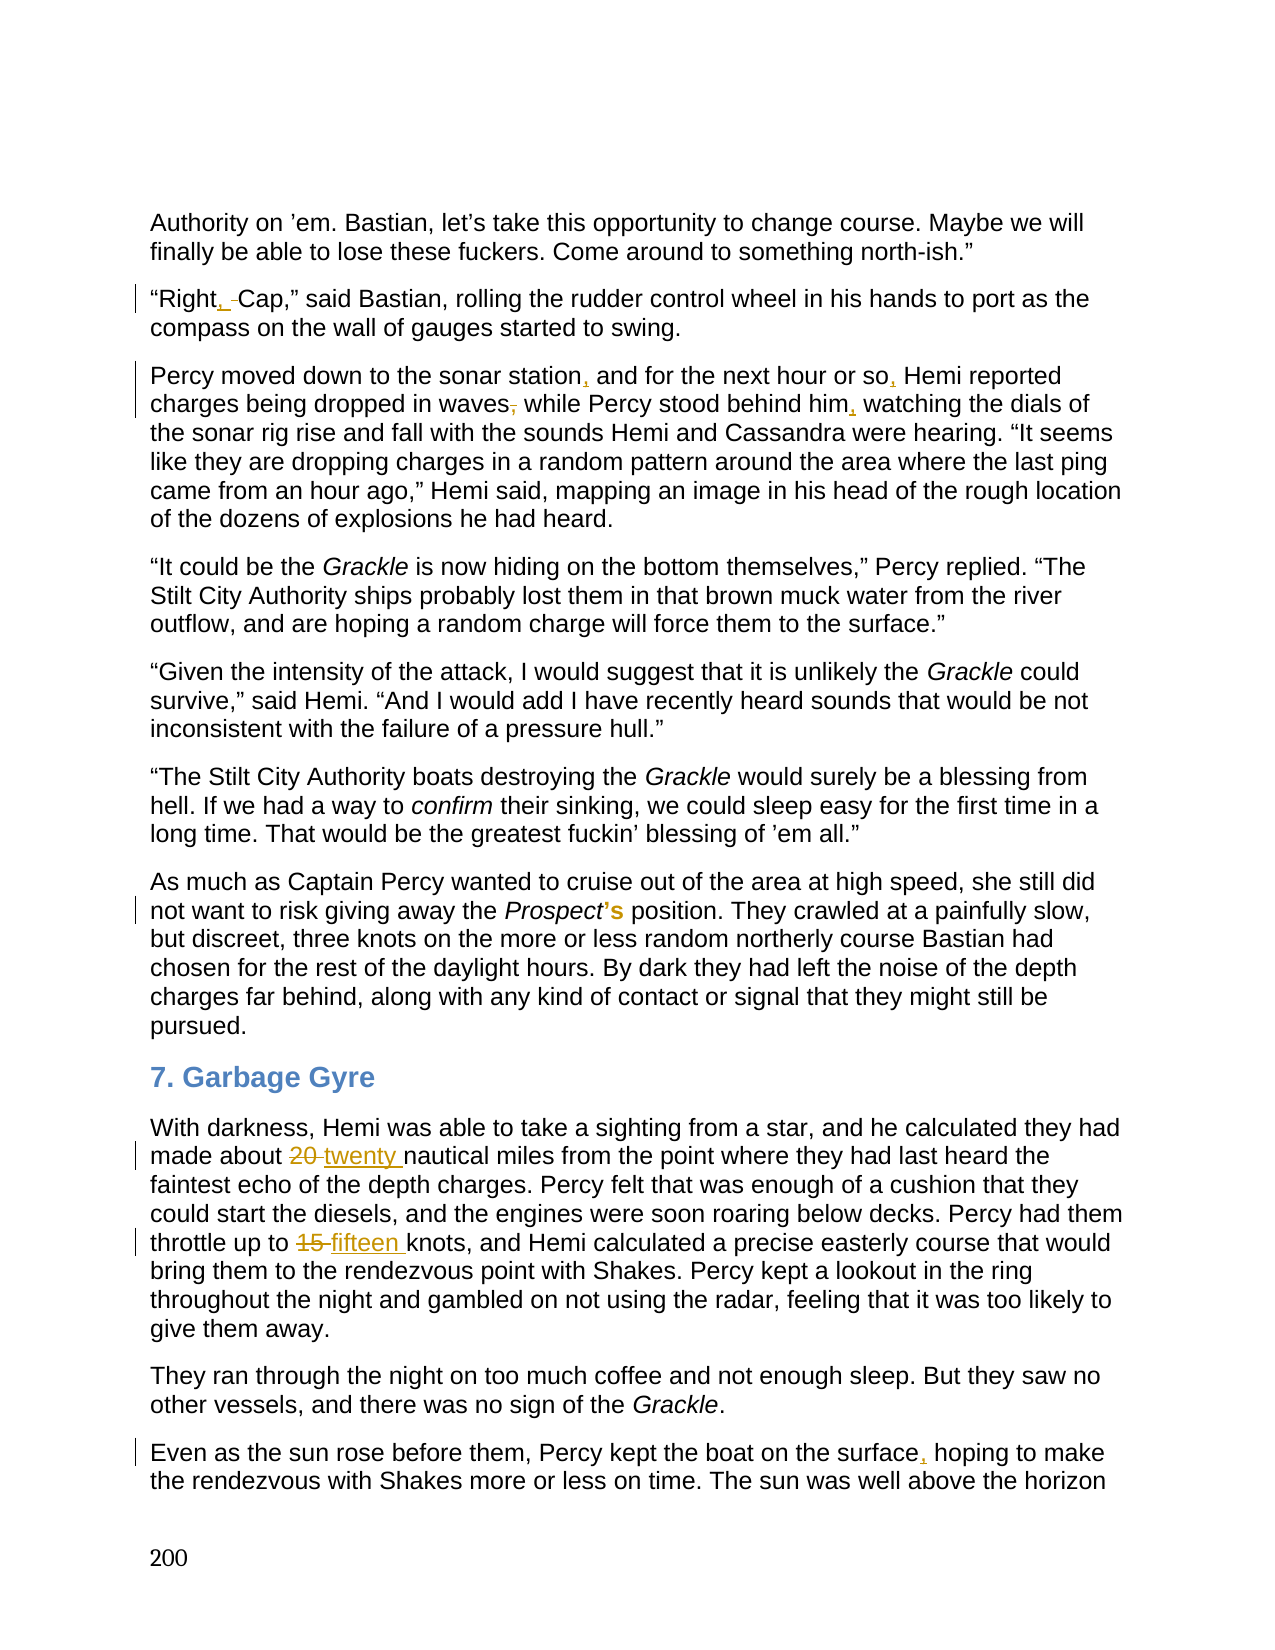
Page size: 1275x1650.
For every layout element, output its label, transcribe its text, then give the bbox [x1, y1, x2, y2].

text Even as the sun rose before them, Percy kept the boat on the surface, hoping to make the rendezvous with Shakes more or less on time. The sun was well above the horizon [150, 1438, 1125, 1495]
text “It could be the Grackle is now hiding on the bottom themselves,” Percy replied. “The Stilt City Authority ships probably lost them in that brown muck water from the river outflow, and are hoping a random charge will force them to the surface.” [150, 552, 1125, 638]
subtitle 7. Garbage Gyre [150, 1060, 1125, 1094]
text Authority on ’em. Bastian, let’s take this opportunity to change course. Maybe we will finally be able to lose these fuckers. Come around to something north-ish.” [150, 208, 1125, 266]
text They ran through the night on too much coffee and not enough sleep. But they saw no other vessels, and there was no sign of the Grackle. [150, 1361, 1125, 1419]
text As much as Captain Percy wanted to cruise out of the area at high speed, she still did not want to risk giving away the Prospect’s position. They crawled at a painfully slow, but discreet, three knots on the more or less random northerly course Bastian had chosen for the rest of the daylight hours. By dark they had left the noise of the depth charges far behind, along with any kind of contact or signal that they might still be pursued. [150, 867, 1125, 1039]
text “The Stilt City Authority boats destroying the Grackle would surely be a blessing from hell. If we had a way to confirm their sinking, we could sleep easy for the first time in a long time. That would be the greatest fuckin’ blessing of ’em all.” [150, 762, 1125, 848]
text With darkness, Hemi was able to take a sighting from a star, and he calculated they had made about twenty nautical miles from the point where they had last heard the faintest echo of the depth charges. Percy felt that was enough of a cushion that they could start the diesels, and the engines were soon roaring below decks. Percy had them throttle up to fifteen knots, and Hemi calculated a precise easterly course that would bring them to the rendezvous point with Shakes. Percy kept a lookout in the ring throughout the night and gambled on not using the radar, feeling that it was too likely to give them away. [150, 1113, 1125, 1343]
text “Right, Cap,” said Bastian, rolling the rudder control wheel in his hands to port as the compass on the wall of gauges started to swing. [150, 284, 1125, 342]
text “Given the intensity of the attack, I would suggest that it is unlikely the Grackle could survive,” said Hemi. “And I would add I have recently heard sounds that would be not inconsistent with the failure of a pressure hull.” [150, 657, 1125, 743]
text Percy moved down to the sonar station, and for the next hour or so, Hemi reported charges being dropped in waves while Percy stood behind him, watching the dials of the sonar rig rise and fall with the sounds Hemi and Cassandra were hearing. “It seems like they are dropping charges in a random pattern around the area where the last ping came from an hour ago,” Hemi said, mapping an image in his head of the rough location of the dozens of explosions he had heard. [150, 361, 1125, 533]
